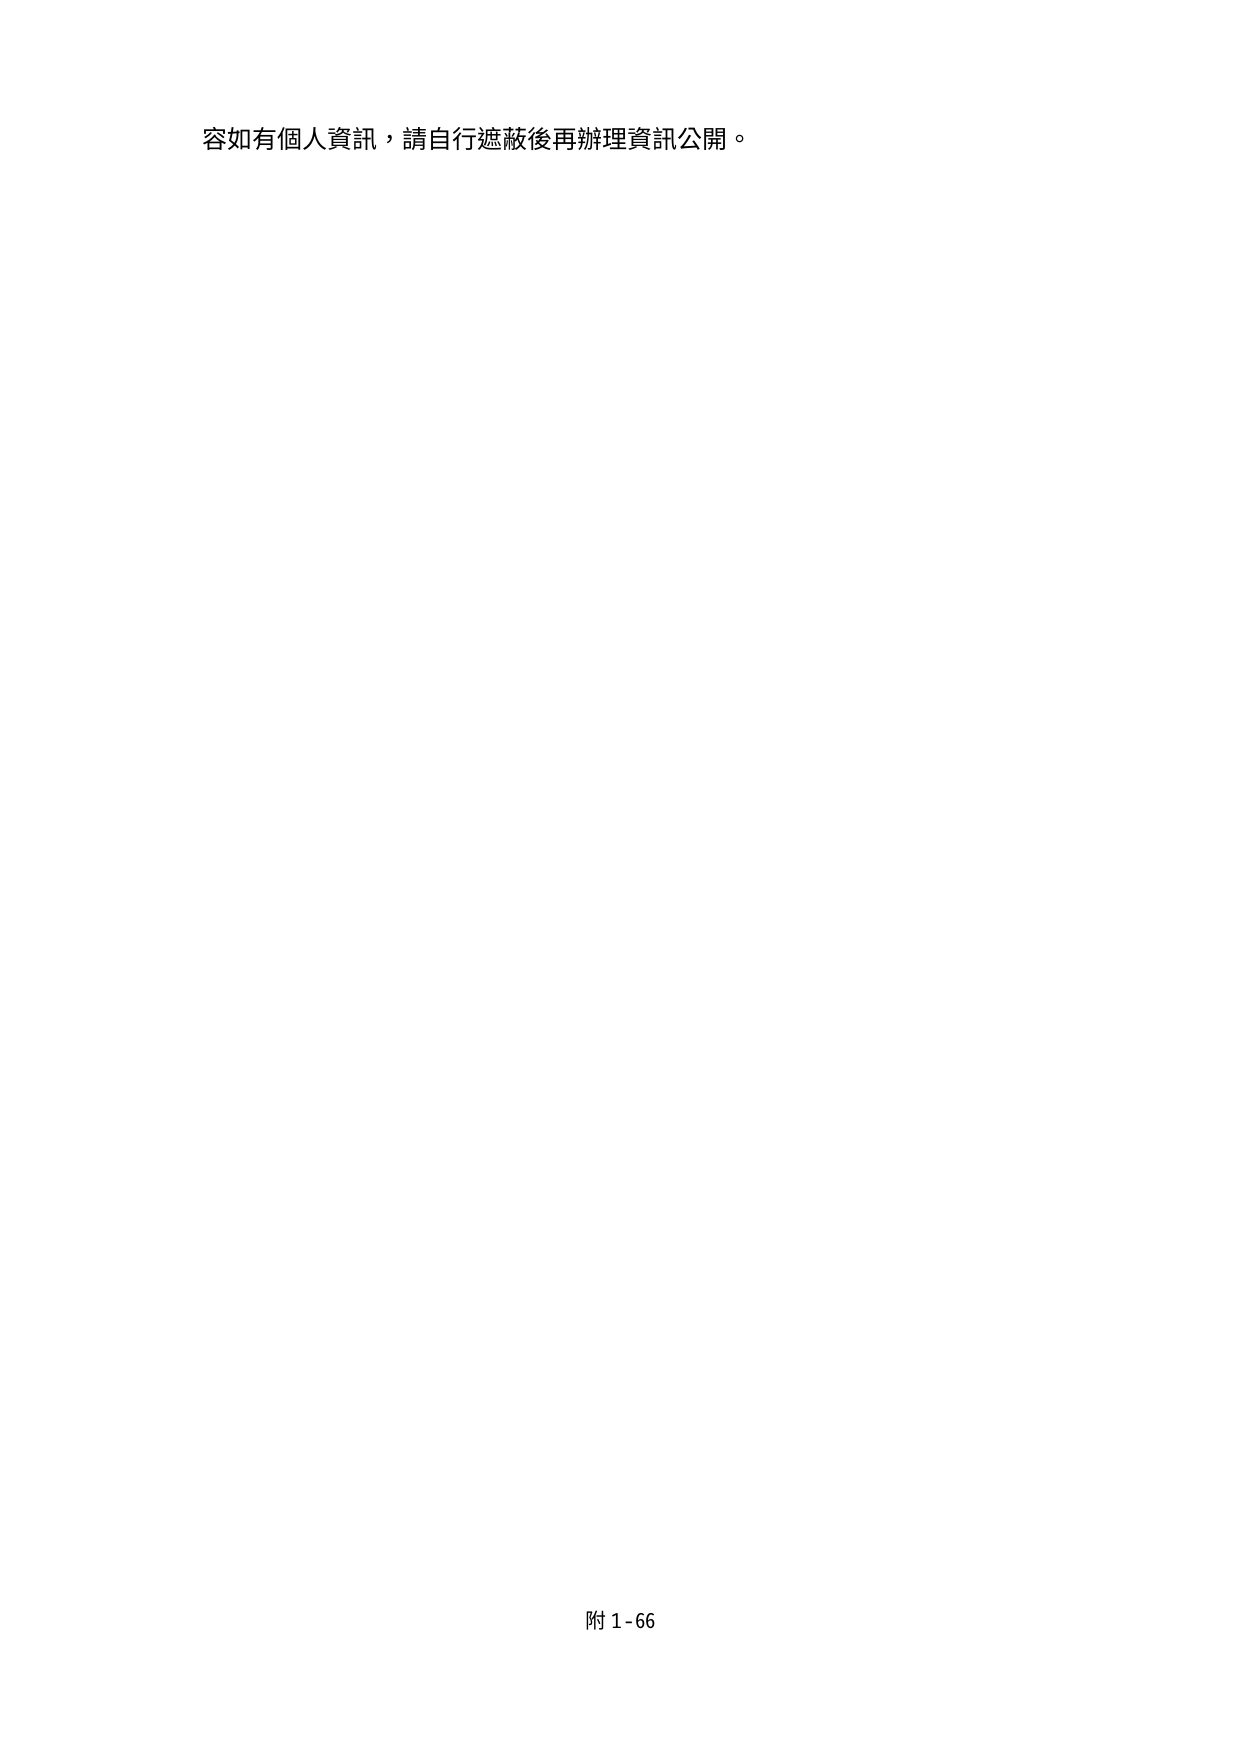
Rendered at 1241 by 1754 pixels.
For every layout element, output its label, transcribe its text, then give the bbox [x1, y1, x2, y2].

text 容如有個人資訊，請自行遮蔽後再辦理資訊公開。 [177, 96, 1063, 159]
